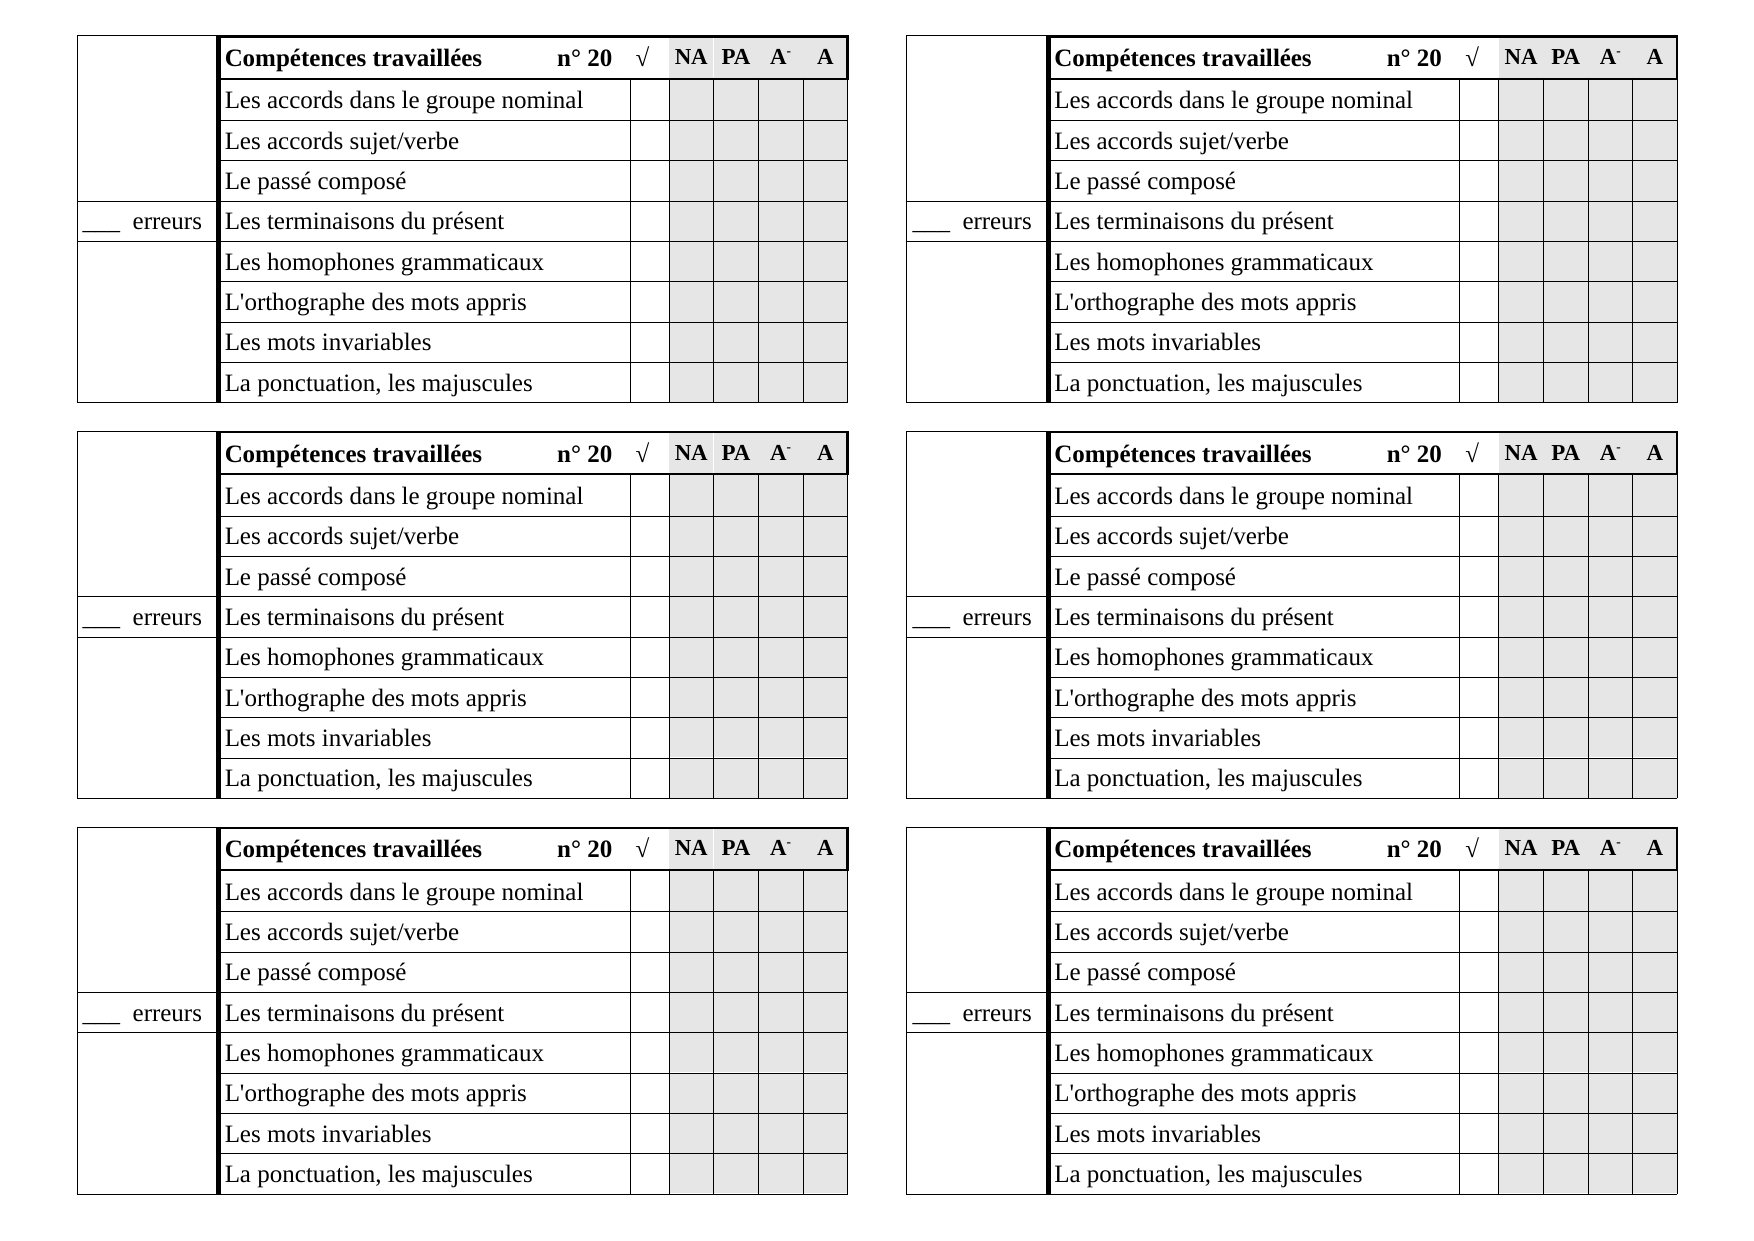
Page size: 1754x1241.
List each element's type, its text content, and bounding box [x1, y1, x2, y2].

table_cell [631, 1033, 669, 1072]
table_cell Les homophones grammaticaux [1051, 638, 1459, 677]
table_cell [1589, 1114, 1632, 1153]
table_cell L'orthographe des mots appris [221, 678, 630, 717]
table_header Compétences travaillées n° 20 [221, 38, 630, 78]
table_cell [1460, 323, 1498, 362]
table_cell [1544, 121, 1588, 160]
table_cell [714, 718, 758, 757]
table_cell Les accords dans le groupe nominal [1051, 475, 1459, 516]
table_cell [1633, 121, 1677, 160]
table_cell [1633, 323, 1677, 362]
table_cell [670, 121, 713, 160]
table_cell Le passé composé [221, 953, 630, 992]
table_cell Les homophones grammaticaux [1051, 242, 1459, 281]
table_cell [714, 557, 758, 596]
table_header [907, 432, 1046, 596]
table_header [78, 432, 216, 596]
table_cell Les accords sujet/verbe [1051, 121, 1459, 160]
table_cell [714, 323, 758, 362]
table_cell [78, 242, 216, 402]
table_cell [1460, 759, 1498, 798]
table_cell [759, 282, 803, 322]
table_cell La ponctuation, les majuscules [1051, 363, 1459, 402]
table_cell Les mots invariables [221, 323, 630, 362]
table_cell [804, 597, 847, 637]
table_cell [1633, 161, 1677, 201]
table_cell L'orthographe des mots appris [1051, 678, 1459, 717]
table_cell [1633, 597, 1677, 637]
table_cell [1544, 638, 1588, 677]
table_cell [1544, 1033, 1588, 1072]
table_cell [1460, 202, 1498, 241]
table_header A- [758, 829, 803, 869]
table_cell [714, 1033, 758, 1072]
table_cell [1544, 80, 1588, 120]
table_cell Les mots invariables [1051, 718, 1459, 757]
table_cell [1499, 80, 1543, 120]
table_cell [759, 638, 803, 677]
table_cell [1460, 912, 1498, 952]
table_cell [1589, 597, 1632, 637]
table_cell [804, 1033, 847, 1072]
table_cell [670, 557, 713, 596]
table_header A- [1588, 433, 1632, 473]
table_cell [1499, 678, 1543, 717]
table_cell Les accords sujet/verbe [221, 121, 630, 160]
table_cell [1589, 323, 1632, 362]
table_cell [1460, 517, 1498, 556]
table_cell [1499, 1033, 1543, 1072]
table_cell [1499, 557, 1543, 596]
table_cell [670, 363, 713, 402]
table_cell [1589, 121, 1632, 160]
table_cell ___ erreurs [78, 597, 216, 637]
table_cell [670, 202, 713, 241]
table_cell Les accords dans le groupe nominal [221, 80, 630, 120]
table_cell Les terminaisons du présent [1051, 597, 1459, 637]
table_cell [1589, 638, 1632, 677]
table_cell [1499, 759, 1543, 798]
table_cell [1544, 1074, 1588, 1113]
table_header PA [714, 38, 758, 78]
table_cell [759, 323, 803, 362]
table_cell L'orthographe des mots appris [1051, 282, 1459, 322]
table_cell [78, 1033, 216, 1193]
table_cell [1544, 953, 1588, 992]
table_cell [759, 242, 803, 281]
table_cell [804, 678, 847, 717]
table_cell ___ erreurs [907, 202, 1046, 241]
table_header √ [1459, 829, 1498, 869]
table_cell [1589, 242, 1632, 281]
table_header NA [1499, 829, 1543, 869]
table_cell [1499, 517, 1543, 556]
table_cell [1460, 1033, 1498, 1072]
table_cell [714, 282, 758, 322]
table_cell [714, 912, 758, 952]
table_cell [759, 1033, 803, 1072]
table_cell [804, 1154, 847, 1193]
table_cell [670, 871, 713, 911]
table_cell [1633, 557, 1677, 596]
table_cell [1499, 161, 1543, 201]
table_cell [714, 517, 758, 556]
table_cell [1589, 161, 1632, 201]
table_cell Les homophones grammaticaux [221, 242, 630, 281]
table_cell [1589, 475, 1632, 516]
table_cell [1460, 871, 1498, 911]
table_cell [670, 993, 713, 1032]
table_cell Les terminaisons du présent [221, 202, 630, 241]
table_cell [1589, 282, 1632, 322]
table_cell [631, 678, 669, 717]
table_header A- [1588, 38, 1632, 78]
table_cell [1589, 912, 1632, 952]
table_cell [1499, 1154, 1543, 1193]
table_cell [804, 80, 847, 120]
table_cell Les accords dans le groupe nominal [1051, 871, 1459, 911]
table_cell [1499, 242, 1543, 281]
table_cell [714, 871, 758, 911]
table_header A [1632, 829, 1676, 869]
table_cell [1633, 718, 1677, 757]
table_cell [804, 993, 847, 1032]
table_cell [1544, 242, 1588, 281]
table_cell [1499, 1074, 1543, 1113]
table_cell [1460, 475, 1498, 516]
table_cell [714, 1074, 758, 1113]
table_cell [631, 121, 669, 160]
table_cell [1499, 638, 1543, 677]
table_cell [1460, 597, 1498, 637]
table_cell Les mots invariables [1051, 323, 1459, 362]
table_cell [1544, 597, 1588, 637]
table_cell ___ erreurs [78, 202, 216, 241]
table_header PA [714, 433, 758, 473]
table_cell [1499, 363, 1543, 402]
table_cell [804, 638, 847, 677]
table_cell [1460, 638, 1498, 677]
table_cell Les terminaisons du présent [1051, 993, 1459, 1032]
table_cell [1460, 121, 1498, 160]
table_cell [1544, 475, 1588, 516]
table_cell [759, 1114, 803, 1153]
table_header A- [758, 433, 803, 473]
table_cell [804, 718, 847, 757]
table_cell [759, 759, 803, 798]
table_cell [1633, 242, 1677, 281]
table_cell [714, 759, 758, 798]
table_cell [1460, 557, 1498, 596]
table_cell [670, 597, 713, 637]
table_cell [631, 953, 669, 992]
table_cell Les accords sujet/verbe [221, 517, 630, 556]
table_cell [631, 363, 669, 402]
table_cell [714, 953, 758, 992]
table_cell [1633, 1033, 1677, 1072]
table_cell [804, 242, 847, 281]
table_header NA [1499, 38, 1543, 78]
table_cell [1633, 1114, 1677, 1153]
table_cell [1633, 80, 1677, 120]
table_header [78, 828, 216, 992]
table_cell [714, 597, 758, 637]
table_cell [714, 475, 758, 516]
table_cell [631, 759, 669, 798]
table_cell [714, 363, 758, 402]
table_cell [670, 242, 713, 281]
table_cell [631, 475, 669, 516]
table_cell [1633, 912, 1677, 952]
table_cell [1544, 517, 1588, 556]
table_cell ___ erreurs [907, 597, 1046, 637]
table_cell [759, 678, 803, 717]
table_cell [1633, 363, 1677, 402]
table_cell Les accords sujet/verbe [221, 912, 630, 952]
table_cell [1544, 161, 1588, 201]
table_cell La ponctuation, les majuscules [221, 1154, 630, 1193]
table_cell Les homophones grammaticaux [221, 638, 630, 677]
table_cell [759, 912, 803, 952]
table_cell [670, 80, 713, 120]
table_cell Les mots invariables [221, 1114, 630, 1153]
table_cell [759, 953, 803, 992]
table_cell Les homophones grammaticaux [221, 1033, 630, 1072]
table_cell [1589, 678, 1632, 717]
table_cell [804, 871, 847, 911]
table_header NA [669, 433, 713, 473]
table_header A [803, 38, 846, 78]
table_cell [1544, 1114, 1588, 1153]
table_cell [907, 242, 1046, 402]
table_cell [759, 557, 803, 596]
table_cell [1633, 953, 1677, 992]
table_cell [804, 557, 847, 596]
table_cell [631, 557, 669, 596]
table_cell [631, 323, 669, 362]
table_cell [1499, 202, 1543, 241]
table_cell [1499, 953, 1543, 992]
table_cell [670, 1154, 713, 1193]
table_cell [1589, 517, 1632, 556]
table_cell [670, 323, 713, 362]
table_cell [631, 282, 669, 322]
table_cell [804, 363, 847, 402]
table_cell [1544, 871, 1588, 911]
table_cell [670, 475, 713, 516]
table_header A [1632, 433, 1676, 473]
table_cell [1589, 871, 1632, 911]
table_cell Les accords dans le groupe nominal [221, 475, 630, 516]
table_cell [1544, 363, 1588, 402]
table_cell [670, 638, 713, 677]
table_cell [759, 121, 803, 160]
table_cell Les accords sujet/verbe [1051, 912, 1459, 952]
table_cell [1544, 993, 1588, 1032]
table_cell [1544, 678, 1588, 717]
table_cell [1499, 475, 1543, 516]
table_cell Les terminaisons du présent [1051, 202, 1459, 241]
table_cell [1544, 759, 1588, 798]
table_cell [631, 1114, 669, 1153]
table_cell [714, 1154, 758, 1193]
table_cell [631, 597, 669, 637]
table_cell [804, 161, 847, 201]
table_header √ [1459, 433, 1498, 473]
table_cell [670, 912, 713, 952]
table_header A- [1588, 829, 1632, 869]
table_cell [714, 80, 758, 120]
table_cell Les accords dans le groupe nominal [1051, 80, 1459, 120]
table_header PA [714, 829, 758, 869]
table_header A [803, 433, 846, 473]
table_cell [1544, 718, 1588, 757]
table_cell [714, 678, 758, 717]
table_cell ___ erreurs [907, 993, 1046, 1032]
table_cell [1633, 638, 1677, 677]
table_cell [631, 912, 669, 952]
table_cell [1544, 282, 1588, 322]
table_cell [759, 80, 803, 120]
table_header √ [630, 829, 669, 869]
table_cell [714, 202, 758, 241]
table_cell [1633, 282, 1677, 322]
table_cell [714, 1114, 758, 1153]
table_header NA [669, 829, 713, 869]
table_cell [1589, 557, 1632, 596]
table_cell [631, 993, 669, 1032]
table_cell [759, 718, 803, 757]
table_cell [631, 718, 669, 757]
table_cell [631, 202, 669, 241]
table_cell [759, 202, 803, 241]
table_cell [670, 282, 713, 322]
table_cell La ponctuation, les majuscules [1051, 759, 1459, 798]
table_cell [804, 323, 847, 362]
table_cell [1499, 912, 1543, 952]
table_cell [1499, 323, 1543, 362]
table_cell [670, 718, 713, 757]
table_cell [1499, 871, 1543, 911]
table_header √ [630, 433, 669, 473]
table_cell [1589, 953, 1632, 992]
table_cell [1633, 678, 1677, 717]
table_header NA [669, 38, 713, 78]
table_header Compétences travaillées n° 20 [221, 433, 630, 473]
table_cell [804, 759, 847, 798]
table_header Compétences travaillées n° 20 [221, 829, 630, 869]
table_cell [1544, 912, 1588, 952]
table_cell [804, 202, 847, 241]
table_cell [670, 759, 713, 798]
table_cell [759, 517, 803, 556]
table_cell [1589, 202, 1632, 241]
table_header Compétences travaillées n° 20 [1051, 433, 1459, 473]
table_cell [1460, 363, 1498, 402]
table_header PA [1543, 38, 1588, 78]
table_cell Le passé composé [221, 161, 630, 201]
table_cell [631, 638, 669, 677]
table_header A [803, 829, 846, 869]
table_cell [631, 80, 669, 120]
table_cell [1460, 242, 1498, 281]
table_cell L'orthographe des mots appris [221, 1074, 630, 1113]
table_cell [1544, 1154, 1588, 1193]
table_cell [714, 121, 758, 160]
table_cell [1499, 121, 1543, 160]
table_header [78, 36, 216, 201]
table_cell Les homophones grammaticaux [1051, 1033, 1459, 1072]
table_cell [759, 363, 803, 402]
table_cell [1633, 202, 1677, 241]
table_cell [804, 282, 847, 322]
table_cell [1633, 517, 1677, 556]
table_header PA [1543, 433, 1588, 473]
table_cell [670, 1114, 713, 1153]
table_cell [1460, 993, 1498, 1032]
table_cell [714, 161, 758, 201]
table_header [907, 36, 1046, 201]
table_cell [670, 678, 713, 717]
table_cell [1499, 718, 1543, 757]
table_cell [804, 1074, 847, 1113]
table_cell [804, 517, 847, 556]
table_cell [1499, 1114, 1543, 1153]
table_cell [1589, 363, 1632, 402]
table_cell [1460, 953, 1498, 992]
table_cell [1589, 759, 1632, 798]
table_header NA [1499, 433, 1543, 473]
table_cell Les terminaisons du présent [221, 993, 630, 1032]
table_cell [804, 121, 847, 160]
table_cell L'orthographe des mots appris [221, 282, 630, 322]
table_cell [631, 517, 669, 556]
table_cell Le passé composé [1051, 557, 1459, 596]
table_cell Les mots invariables [1051, 1114, 1459, 1153]
table_cell [1460, 1114, 1498, 1153]
table_cell [1460, 1154, 1498, 1193]
table_cell [759, 993, 803, 1032]
table_header PA [1543, 829, 1588, 869]
table_cell [1633, 871, 1677, 911]
table_cell [1499, 993, 1543, 1032]
table_header Compétences travaillées n° 20 [1051, 38, 1459, 78]
table_cell [714, 993, 758, 1032]
table_cell [1633, 1154, 1677, 1193]
table_cell [714, 242, 758, 281]
table_cell L'orthographe des mots appris [1051, 1074, 1459, 1113]
table_cell [804, 953, 847, 992]
table_cell [670, 1033, 713, 1072]
table_cell Les accords dans le groupe nominal [221, 871, 630, 911]
table_header [907, 828, 1046, 992]
table_cell [1460, 161, 1498, 201]
table_header √ [630, 38, 669, 78]
table_cell [759, 161, 803, 201]
table_cell [631, 1154, 669, 1193]
table_cell [1460, 282, 1498, 322]
table_cell [1499, 597, 1543, 637]
table_cell [1589, 80, 1632, 120]
table_cell [1589, 993, 1632, 1032]
table_cell [759, 1154, 803, 1193]
table_cell [907, 1033, 1046, 1193]
table_cell Les mots invariables [221, 718, 630, 757]
table_cell [1460, 678, 1498, 717]
table_header Compétences travaillées n° 20 [1051, 829, 1459, 869]
table_cell [631, 871, 669, 911]
table_cell [631, 1074, 669, 1113]
table_cell [1589, 1154, 1632, 1193]
table_cell La ponctuation, les majuscules [221, 363, 630, 402]
table_cell [1633, 993, 1677, 1032]
table_cell Le passé composé [221, 557, 630, 596]
table_cell [804, 1114, 847, 1153]
table_cell [1589, 1074, 1632, 1113]
table_cell [1460, 80, 1498, 120]
table_cell [78, 638, 216, 798]
table_cell [1633, 475, 1677, 516]
table_cell [1544, 557, 1588, 596]
table_cell [1460, 718, 1498, 757]
table_cell [759, 1074, 803, 1113]
table_header A [1632, 38, 1676, 78]
table_cell [804, 475, 847, 516]
table_cell [670, 1074, 713, 1113]
table_cell Le passé composé [1051, 953, 1459, 992]
table_cell [670, 517, 713, 556]
table_header A- [758, 38, 803, 78]
table_cell [804, 912, 847, 952]
table_cell Le passé composé [1051, 161, 1459, 201]
table_cell [714, 638, 758, 677]
table_cell La ponctuation, les majuscules [1051, 1154, 1459, 1193]
table_cell Les accords sujet/verbe [1051, 517, 1459, 556]
table_cell [907, 638, 1046, 798]
table_cell [631, 242, 669, 281]
table_cell [1499, 282, 1543, 322]
table_cell [1544, 323, 1588, 362]
table_cell La ponctuation, les majuscules [221, 759, 630, 798]
table_cell [1589, 718, 1632, 757]
table_cell [1633, 1074, 1677, 1113]
table_cell [759, 475, 803, 516]
table_cell [1460, 1074, 1498, 1113]
table_cell [1589, 1033, 1632, 1072]
table_cell [1633, 759, 1677, 798]
table_cell [670, 161, 713, 201]
table_header √ [1459, 38, 1498, 78]
table_cell [670, 953, 713, 992]
table_cell [759, 597, 803, 637]
table_cell Les terminaisons du présent [221, 597, 630, 637]
table_cell ___ erreurs [78, 993, 216, 1032]
table_cell [631, 161, 669, 201]
table_cell [759, 871, 803, 911]
table_cell [1544, 202, 1588, 241]
